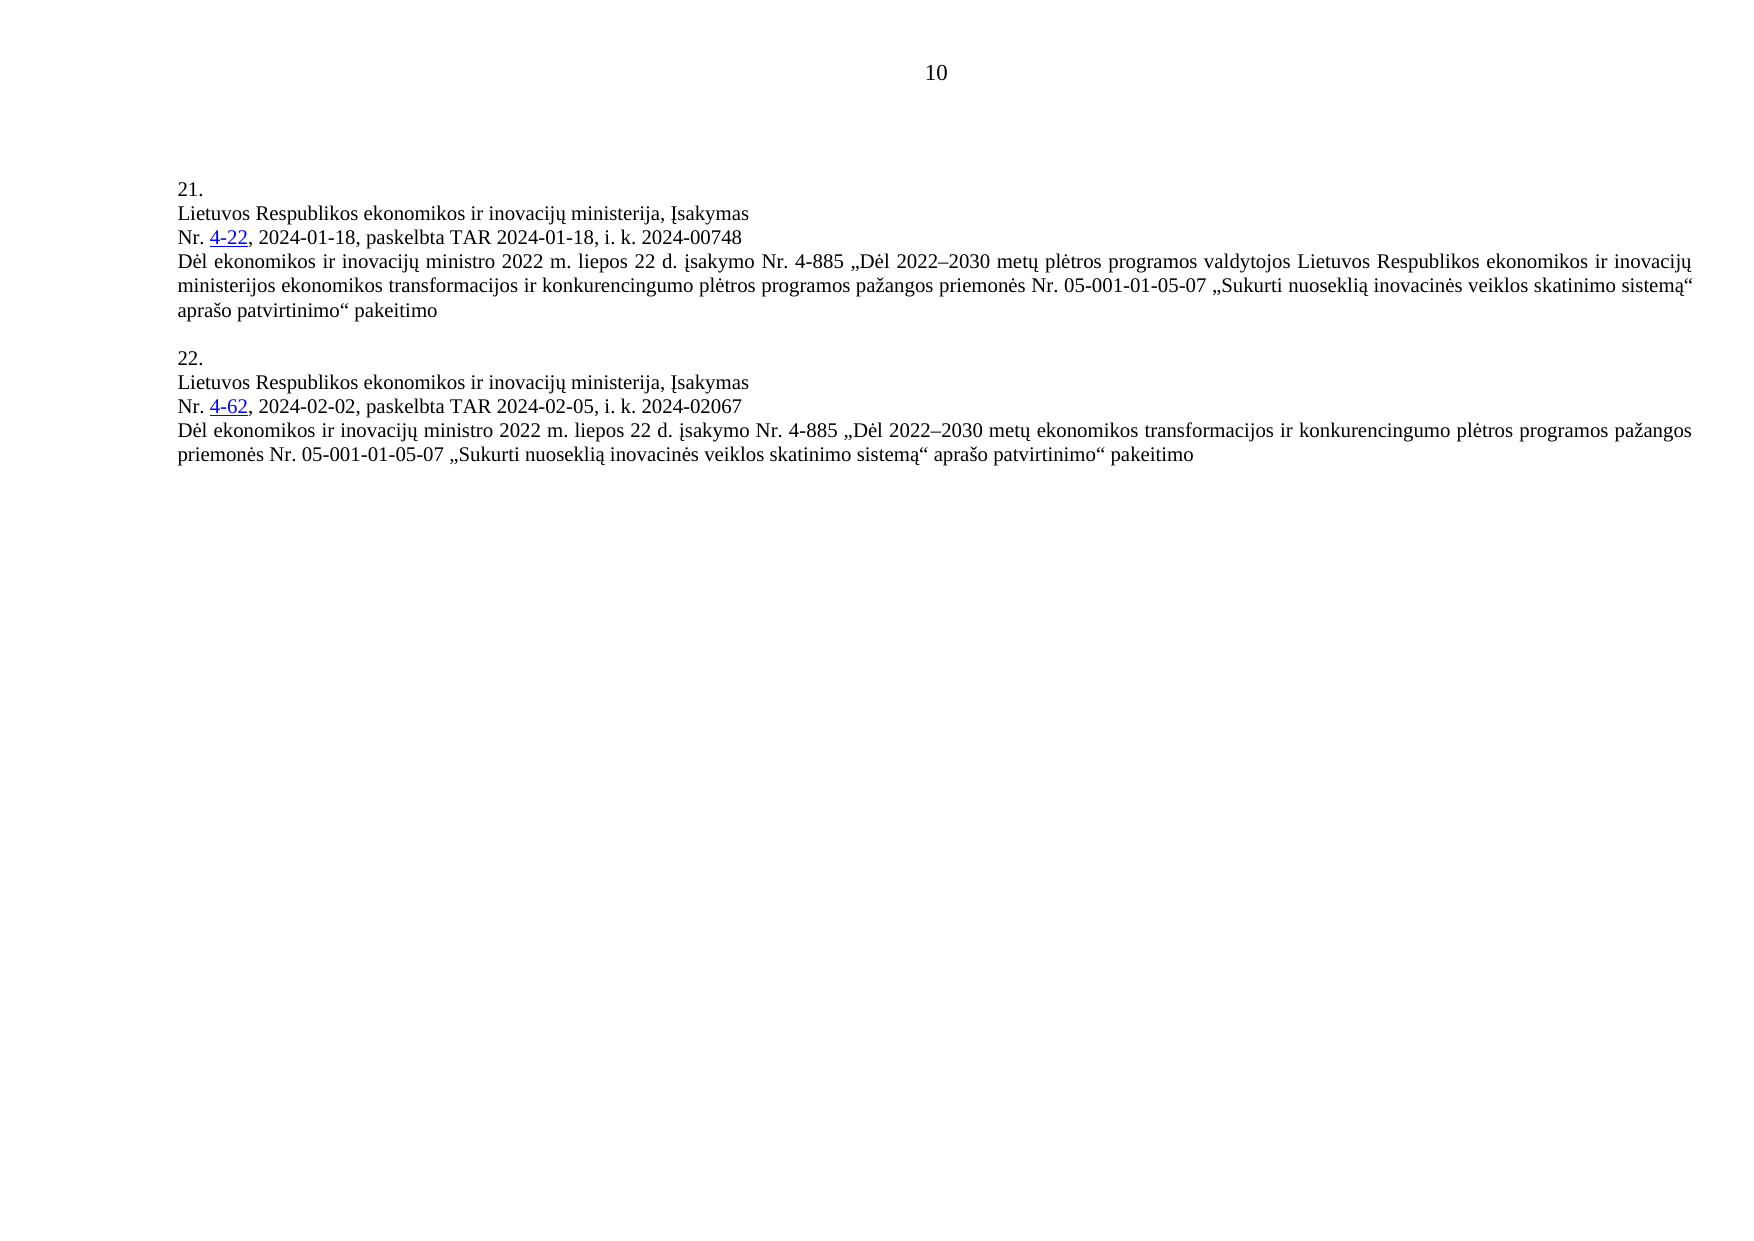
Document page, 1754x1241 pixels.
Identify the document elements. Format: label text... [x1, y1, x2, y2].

text Lietuvos Respublikos ekonomikos ir inovacijų ministerija, Įsakymas [177, 370, 1695, 394]
text Lietuvos Respublikos ekonomikos ir inovacijų ministerija, Įsakymas [177, 201, 1695, 225]
text Nr. 4-22, 2024-01-18, paskelbta TAR 2024-01-18, i. k. 2024-00748 [177, 225, 1695, 249]
text Dėl ekonomikos ir inovacijų ministro 2022 m. liepos 22 d. įsakymo Nr. 4-885 „Dėl 2022–2030 metų plėtros programos valdytojos Lietuvos Respublikos ekonomikos ir inovacijų ministerijos ekonomikos transformacijos ir konkurencingumo plėtros programos pažangos priemonės Nr. 05-001-01-05-07 „Sukurti nuoseklią inovacinės veiklos skatinimo sistemą“ aprašo patvirtinimo“ pakeitimo [177, 249, 1695, 322]
text 21. [177, 177, 1695, 201]
text 22. [177, 346, 1695, 370]
text Nr. 4-62, 2024-02-02, paskelbta TAR 2024-02-05, i. k. 2024-02067 [177, 394, 1695, 418]
text Dėl ekonomikos ir inovacijų ministro 2022 m. liepos 22 d. įsakymo Nr. 4-885 „Dėl 2022–2030 metų ekonomikos transformacijos ir konkurencingumo plėtros programos pažangos priemonės Nr. 05-001-01-05-07 „Sukurti nuoseklią inovacinės veiklos skatinimo sistemą“ aprašo patvirtinimo“ pakeitimo [177, 418, 1695, 466]
